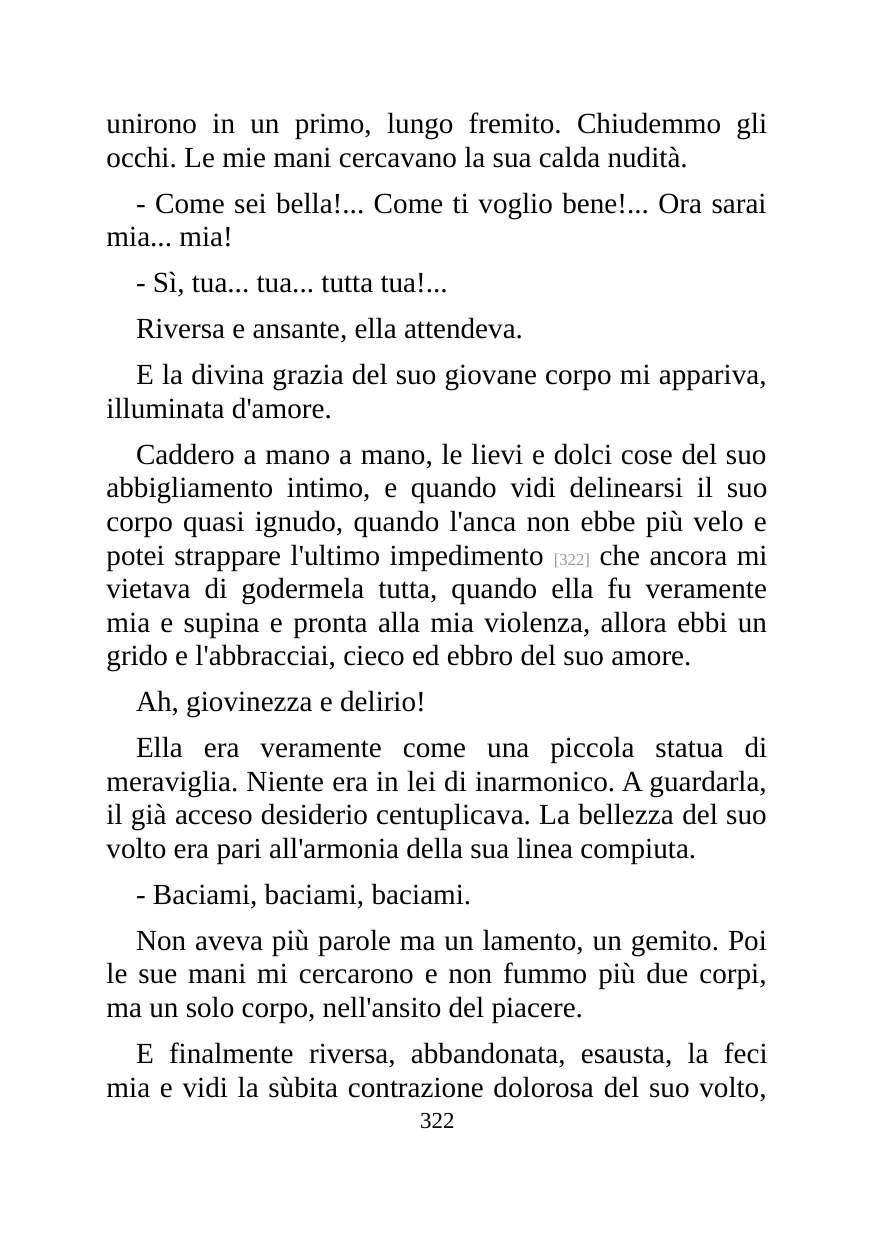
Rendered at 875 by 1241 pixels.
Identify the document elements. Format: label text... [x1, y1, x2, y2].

text Caddero a mano a mano, le lievi e dolci cose del suo abbigliamento intimo, e quando vidi delinearsi il suo corpo quasi ignudo, quando l'anca non ebbe più velo e potei strappare l'ultimo impedimento [322] che ancora mi vietava di godermela tutta, quando ella fu veramente mia e supina e pronta alla mia violenza, allora ebbi un grido e l'abbracciai, cieco ed ebbro del suo amore. [106, 437, 768, 672]
text - Sì, tua... tua... tutta tua!... [106, 265, 768, 299]
text unirono in un primo, lungo fremito. Chiudemmo gli occhi. Le mie mani cercavano la sua calda nudità. [106, 106, 768, 173]
text - Come sei bella!... Come ti voglio bene!... Ora sarai mia... mia! [106, 186, 768, 253]
text - Baciami, baciami, baciami. [106, 877, 768, 911]
text E finalmente riversa, abbandonata, esausta, la feci mia e vidi la sùbita contrazione dolorosa del suo volto, [106, 1036, 768, 1103]
text Non aveva più parole ma un lamento, un gemito. Poi le sue mani mi cercarono e non fummo più due corpi, ma un solo corpo, nell'ansito del piacere. [106, 923, 768, 1024]
text Riversa e ansante, ella attendeva. [106, 311, 768, 345]
text Ah, giovinezza e delirio! [106, 684, 768, 718]
text E la divina grazia del suo giovane corpo mi appariva, illuminata d'amore. [106, 357, 768, 424]
text Ella era veramente come una piccola statua di meraviglia. Niente era in lei di inarmonico. A guardarla, il già acceso desiderio centuplicava. La bellezza del suo volto era pari all'armonia della sua linea compiuta. [106, 730, 768, 864]
